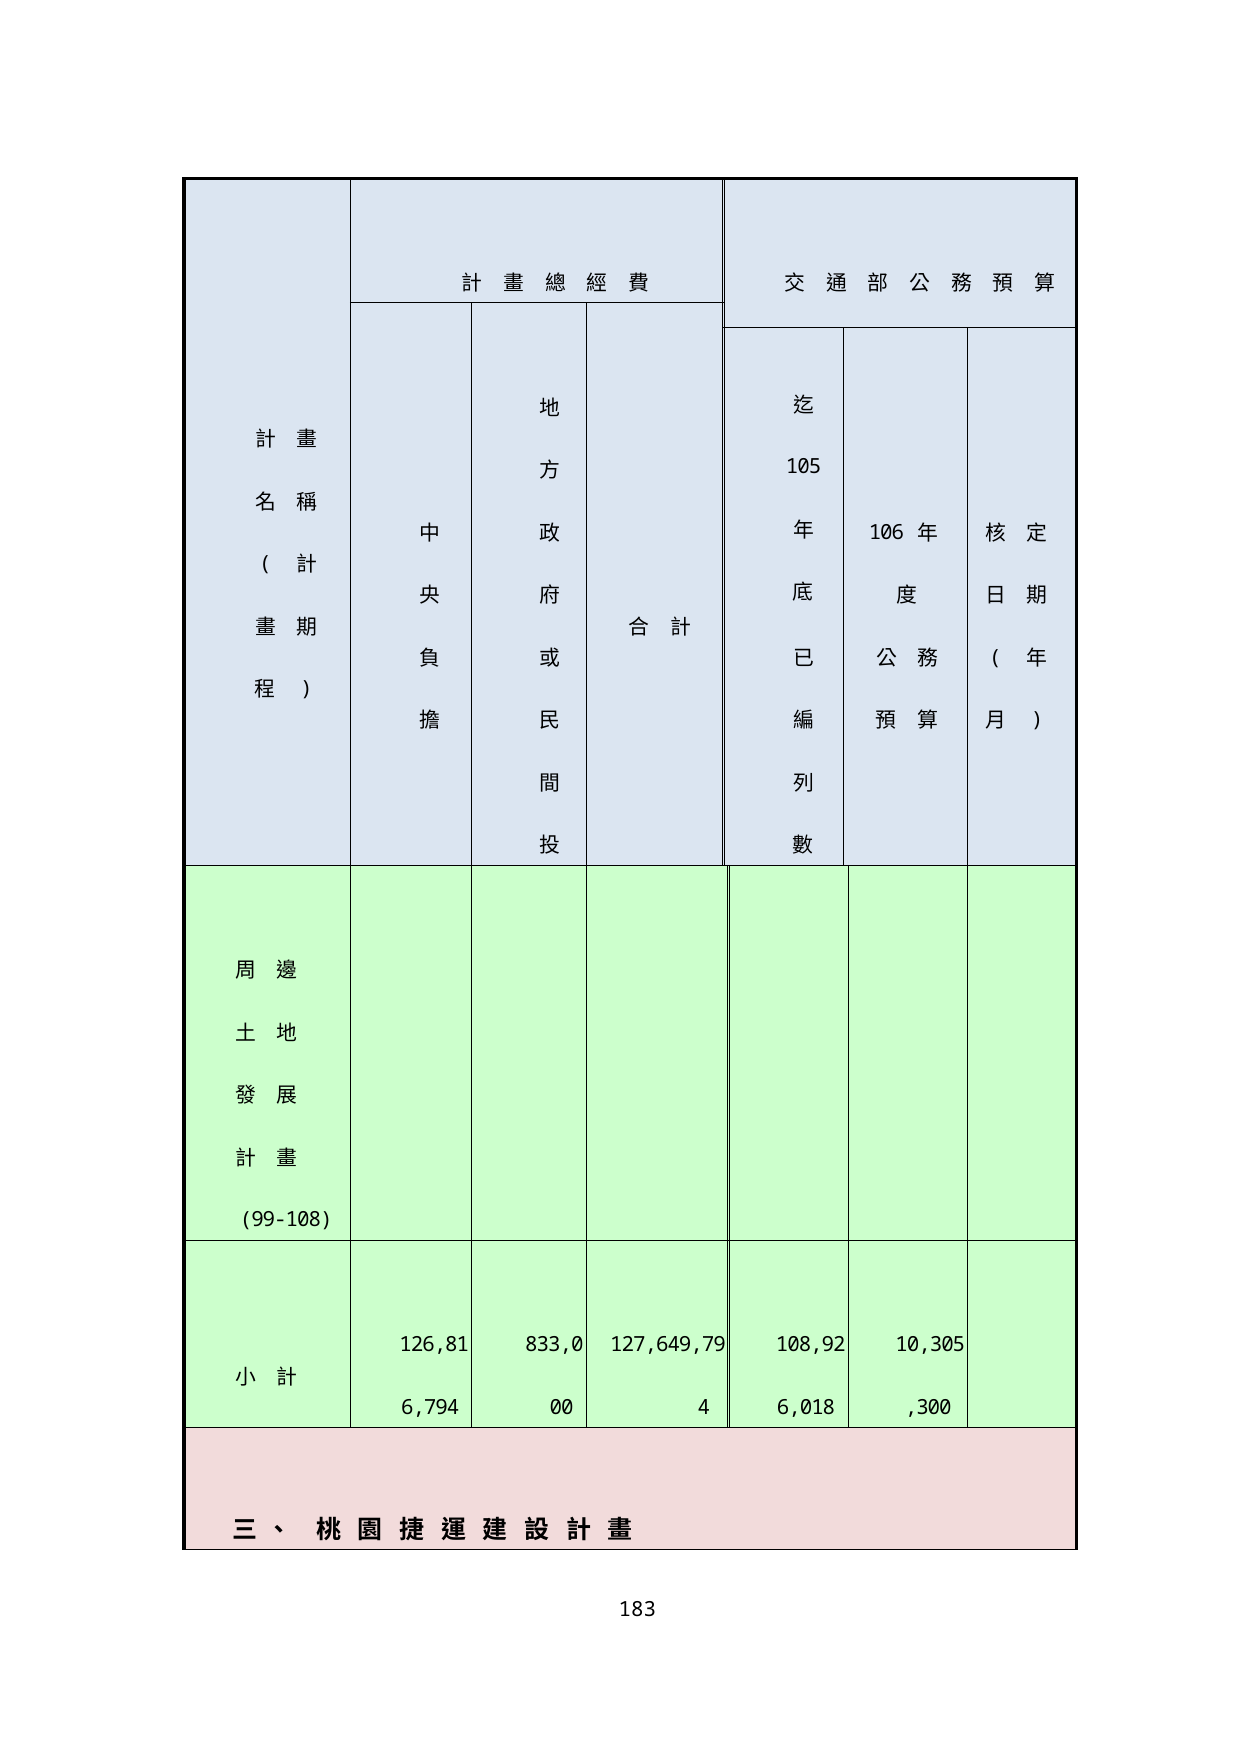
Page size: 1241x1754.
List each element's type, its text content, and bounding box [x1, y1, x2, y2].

table_cell 106年度 公務預算 [844, 328, 967, 865]
table_cell 地方政府或民間投資 [472, 303, 586, 865]
table_cell 108,926,018 [730, 1241, 848, 1427]
table_header 交通部公務預算編列情形 [725, 180, 1075, 327]
table_cell 周邊土地發展計畫(99-108) [186, 866, 350, 1240]
table_header 計畫總經費 [351, 180, 722, 302]
table_cell [968, 866, 1075, 1240]
table_cell 126,816,794 [351, 1241, 471, 1427]
table_cell [730, 866, 848, 1240]
table_header 計畫名稱 (計畫期程) [186, 180, 350, 865]
table_cell 合計 [587, 303, 722, 865]
table_cell [587, 866, 727, 1240]
table_cell [351, 866, 471, 1240]
table_cell 核定日期 (年月) [968, 328, 1075, 865]
table_cell [968, 1241, 1075, 1427]
table_cell 中央負擔 [351, 303, 471, 865]
table_cell 10,305,300 [849, 1241, 967, 1427]
table_cell 迄105年底 已編列數 [725, 328, 843, 865]
table_cell 小計 [186, 1241, 350, 1427]
table_cell 127,649,794 [587, 1241, 727, 1427]
table_cell [849, 866, 967, 1240]
table_cell 833,000 [472, 1241, 586, 1427]
table_cell 三、桃園捷運建設計畫 [186, 1428, 1075, 1549]
table_cell [472, 866, 586, 1240]
